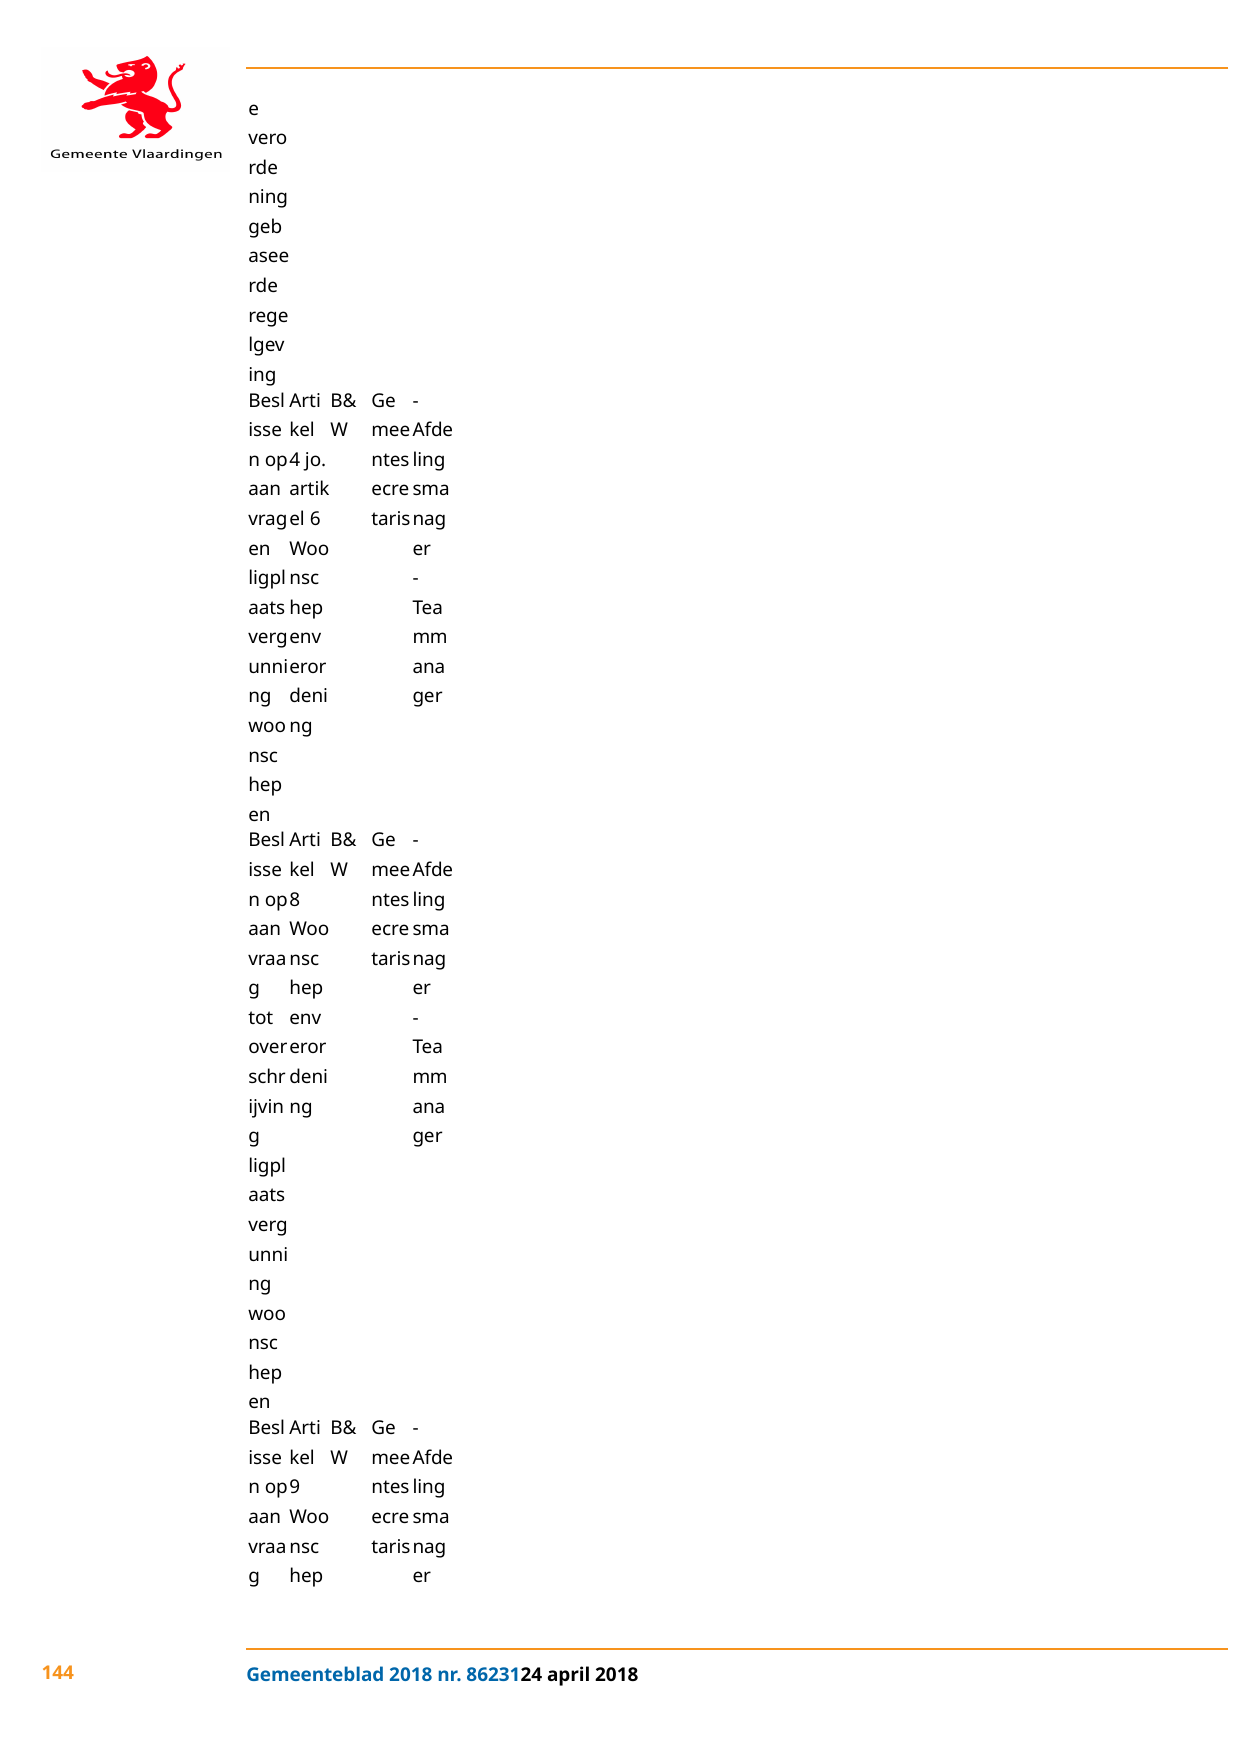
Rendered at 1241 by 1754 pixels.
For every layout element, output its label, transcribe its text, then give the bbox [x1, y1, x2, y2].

table_cell B&W [330, 387, 371, 827]
table_cell Artikel 9 Woonschep [289, 1415, 330, 1588]
table_cell Gemeentesecretaris [371, 1415, 412, 1588]
table_cell [453, 827, 494, 1414]
table_cell Gemeentesecretaris [371, 387, 412, 827]
table_cell Gemeentesecretaris [371, 827, 412, 1414]
table_cell Beslissen op aanvragen ligplaatsvergunning woonschepen [248, 387, 289, 827]
table_cell [453, 387, 494, 827]
table_cell Artikel 8 Woonschepenverordening [289, 827, 330, 1414]
table_cell B&W [330, 827, 371, 1414]
table_cell [453, 1415, 494, 1588]
table_cell e verordening gebaseerde regelgeving [248, 95, 289, 387]
table_cell [412, 95, 453, 387]
table_cell [371, 95, 412, 387]
table_cell Beslissen op aanvraag tot overschrijving ligplaatsvergunning woonschepen [248, 827, 289, 1414]
table_cell - Afdelingsmanager [412, 1415, 453, 1588]
table_cell Beslissen op aanvraag [248, 1415, 289, 1588]
picture [41, 47, 231, 172]
table_cell [453, 95, 494, 387]
table_cell - Afdelingsmanager - Teammanager [412, 827, 453, 1414]
table_cell [289, 95, 330, 387]
table_cell [330, 95, 371, 387]
table_cell - Afdelingsmanager - Teammanager [412, 387, 453, 827]
table_cell Artikel 4 jo. artikel 6 Woonschepenverordening [289, 387, 330, 827]
table_cell B&W [330, 1415, 371, 1588]
